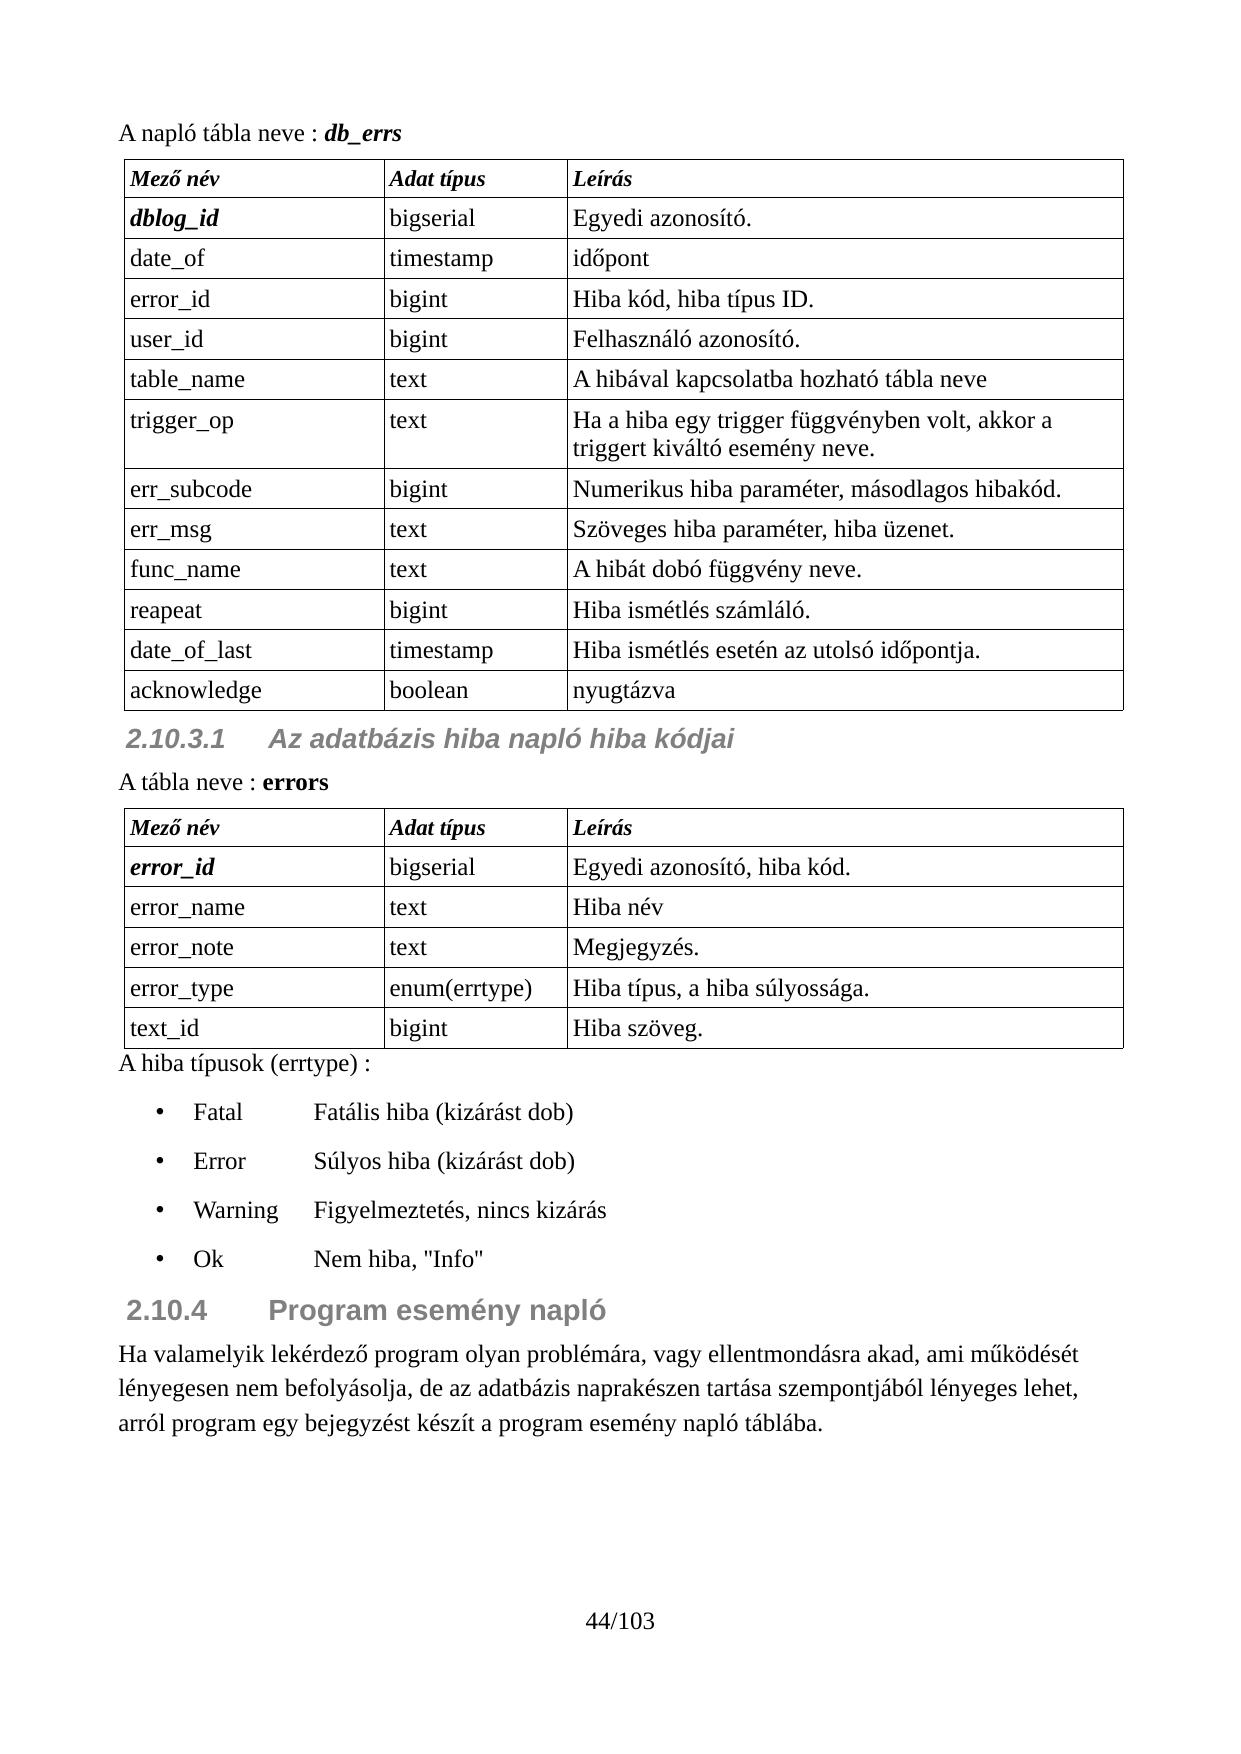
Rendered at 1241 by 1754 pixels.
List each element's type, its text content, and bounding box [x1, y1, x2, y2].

table_cell Hiba kód, hiba típus ID. [568, 279, 1123, 318]
table_cell Hiba típus, a hiba súlyossága. [568, 968, 1123, 1007]
table_cell bigserial [385, 198, 567, 238]
table_header Leírás [568, 160, 1123, 197]
list Ok Nem hiba, ''Info'' [156, 1244, 1122, 1273]
table_cell err_msg [125, 509, 384, 548]
table_cell Hiba név [568, 887, 1123, 927]
table_cell func_name [125, 550, 384, 589]
table_cell A hibával kapcsolatba hozható tábla neve [568, 360, 1123, 399]
table_cell error_id [125, 279, 384, 318]
table_cell Ha a hiba egy trigger függvényben volt, akkor a triggert kiváltó esemény neve. [568, 400, 1123, 468]
table_cell err_subcode [125, 469, 384, 508]
table_header Leírás [568, 809, 1123, 846]
list Warning Figyelmeztetés, nincs kizárás [156, 1195, 1122, 1223]
table_header Mező név [125, 809, 384, 846]
table_header Adat típus [385, 809, 567, 846]
table_cell date_of_last [125, 630, 384, 669]
list Error Súlyos hiba (kizárást dob) [156, 1146, 1122, 1174]
text A tábla neve : errors [118, 767, 1122, 796]
subtitle Program esemény napló [118, 1293, 1122, 1326]
table_cell acknowledge [125, 671, 384, 710]
text Ha valamelyik lekérdező program olyan problémára, vagy ellentmondásra akad, ami működését lényegesen nem befolyásolja, de az adatbázis naprakészen tartása szempontjából lényeges lehet, arról program egy bejegyzést készít a program esemény napló táblába. [118, 1339, 1122, 1437]
table_cell nyugtázva [568, 671, 1123, 710]
table_cell text [385, 887, 567, 927]
list Fatal Fatális hiba (kizárást dob) [156, 1097, 1122, 1125]
table_cell bigint [385, 319, 567, 358]
table_header Mező név [125, 160, 384, 197]
table_cell A hibát dobó függvény neve. [568, 550, 1123, 589]
table_cell error_type [125, 968, 384, 1007]
table_cell Hiba szöveg. [568, 1008, 1123, 1047]
table_cell error_id [125, 847, 384, 886]
table_cell text [385, 509, 567, 548]
table_cell timestamp [385, 630, 567, 669]
table_cell text_id [125, 1008, 384, 1047]
table_cell trigger_op [125, 400, 384, 468]
table_cell bigserial [385, 847, 567, 886]
table_cell text [385, 400, 567, 468]
table_cell Szöveges hiba paraméter, hiba üzenet. [568, 509, 1123, 548]
table_cell Hiba ismétlés esetén az utolsó időpontja. [568, 630, 1123, 669]
text A napló tábla neve : db_errs [118, 118, 1122, 147]
table_cell bigint [385, 469, 567, 508]
text A hiba típusok (errtype) : [118, 1048, 1122, 1076]
table_header Adat típus [385, 160, 567, 197]
table_cell date_of [125, 239, 384, 278]
table_cell timestamp [385, 239, 567, 278]
table_cell error_name [125, 887, 384, 927]
table_cell text [385, 360, 567, 399]
table_cell Megjegyzés. [568, 928, 1123, 967]
table_cell reapeat [125, 590, 384, 629]
table_cell Egyedi azonosító, hiba kód. [568, 847, 1123, 886]
table_cell Felhasználó azonosító. [568, 319, 1123, 358]
table_cell Egyedi azonosító. [568, 198, 1123, 238]
table_cell bigint [385, 590, 567, 629]
table_cell error_note [125, 928, 384, 967]
table_cell bigint [385, 1008, 567, 1047]
table_cell table_name [125, 360, 384, 399]
table_cell Numerikus hiba paraméter, másodlagos hibakód. [568, 469, 1123, 508]
table_cell dblog_id [125, 198, 384, 238]
table_cell user_id [125, 319, 384, 358]
table_cell boolean [385, 671, 567, 710]
table_cell Hiba ismétlés számláló. [568, 590, 1123, 629]
table_cell text [385, 928, 567, 967]
table_cell enum(errtype) [385, 968, 567, 1007]
table_cell bigint [385, 279, 567, 318]
table_cell időpont [568, 239, 1123, 278]
subtitle Az adatbázis hiba napló hiba kódjai [118, 722, 1122, 754]
table_cell text [385, 550, 567, 589]
